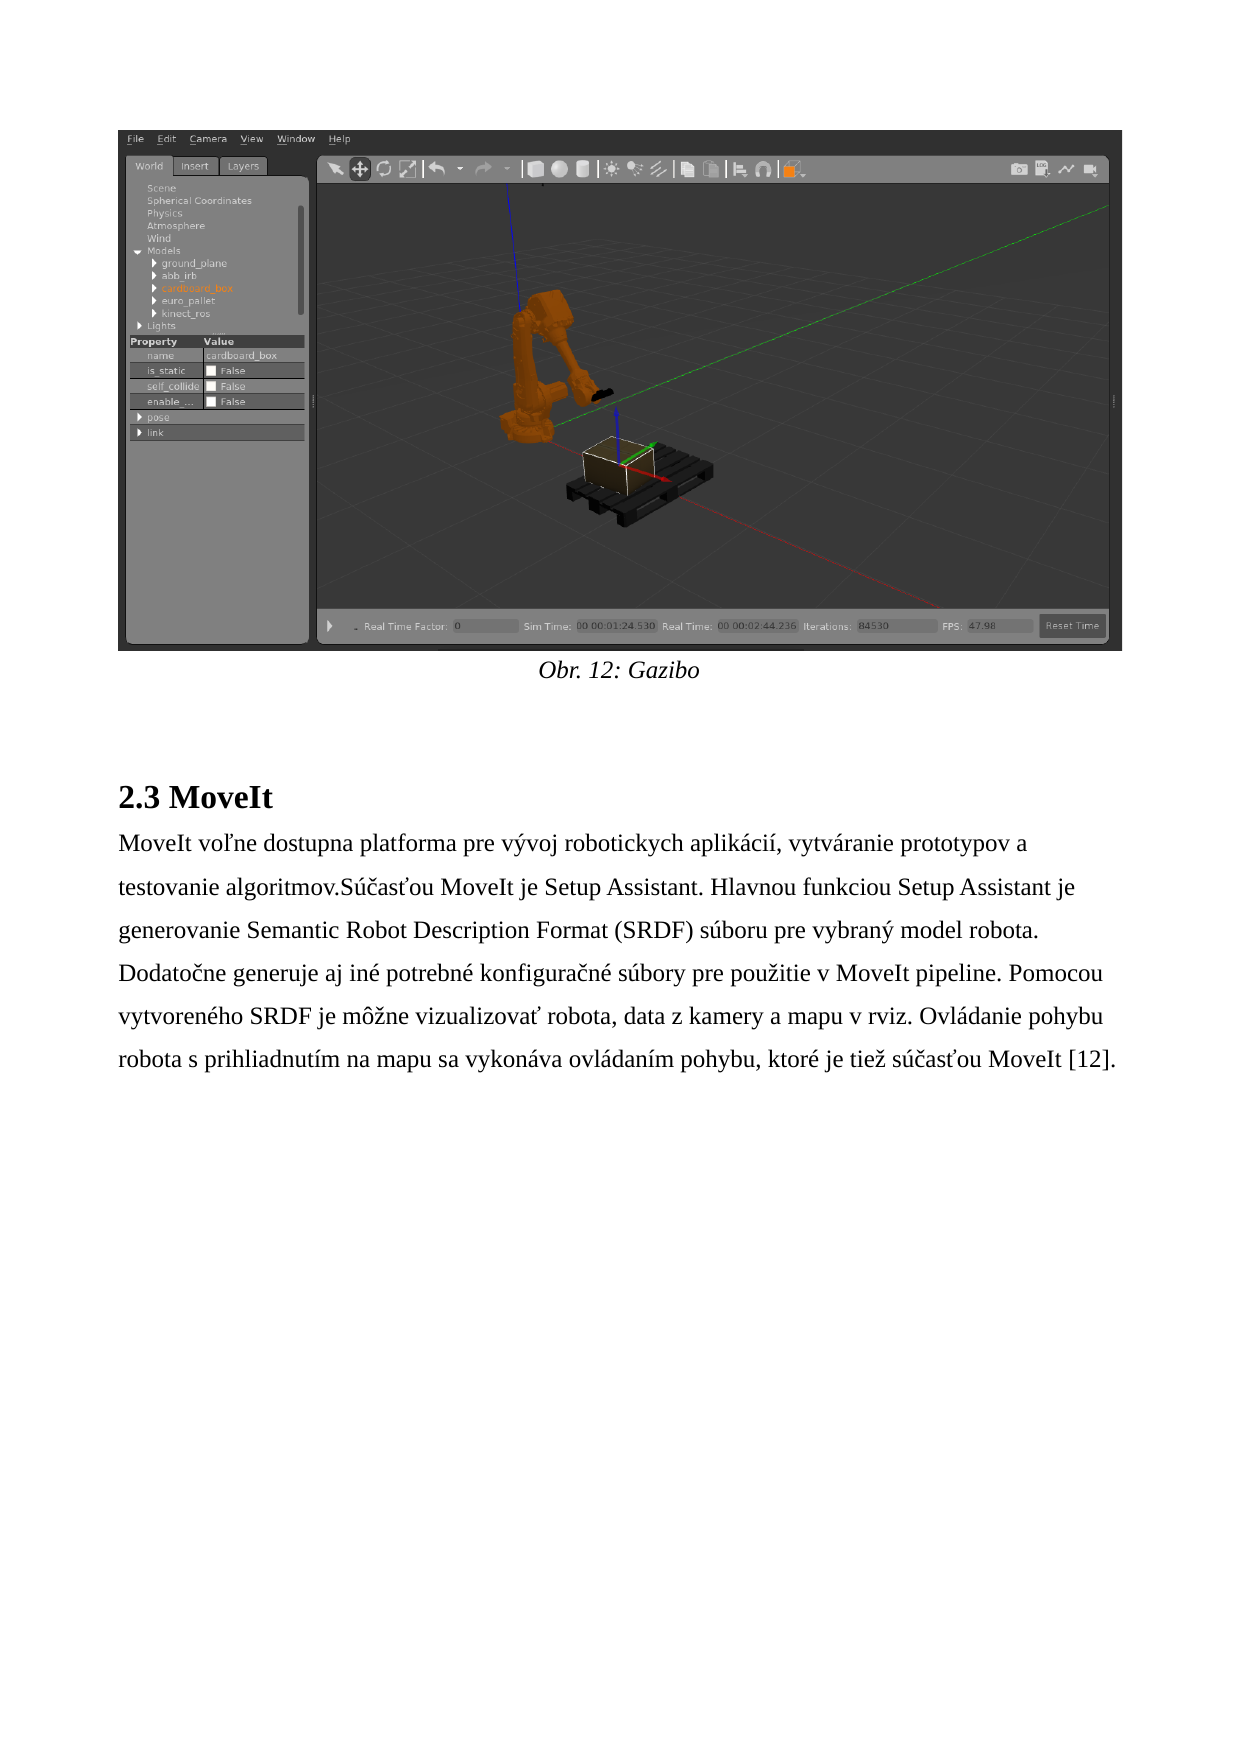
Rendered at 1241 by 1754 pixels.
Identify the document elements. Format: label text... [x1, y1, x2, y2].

text Obr. 12: Gazibo [118, 651, 1122, 684]
picture [118, 130, 1123, 651]
subtitle MoveIt [118, 777, 1122, 816]
text MoveIt voľne dostupna platforma pre vývoj robotickych aplikácií, vytváranie prototypov a testovanie algoritmov.Súčasťou MoveIt je Setup Assistant. Hlavnou funkciou Setup Assistant je generovanie Semantic Robot Description Format (SRDF) súboru pre vybraný model robota. Dodatočne generuje aj iné potrebné konfiguračné súbory pre použitie v MoveIt pipeline. Pomocou vytvoreného SRDF je môžne vizualizovať robota, data z kamery a mapu v rviz. Ovládanie pohybu robota s prihliadnutím na mapu sa vykonáva ovládaním pohybu, ktoré je tiež súčasťou MoveIt [12]. [118, 828, 1122, 1073]
